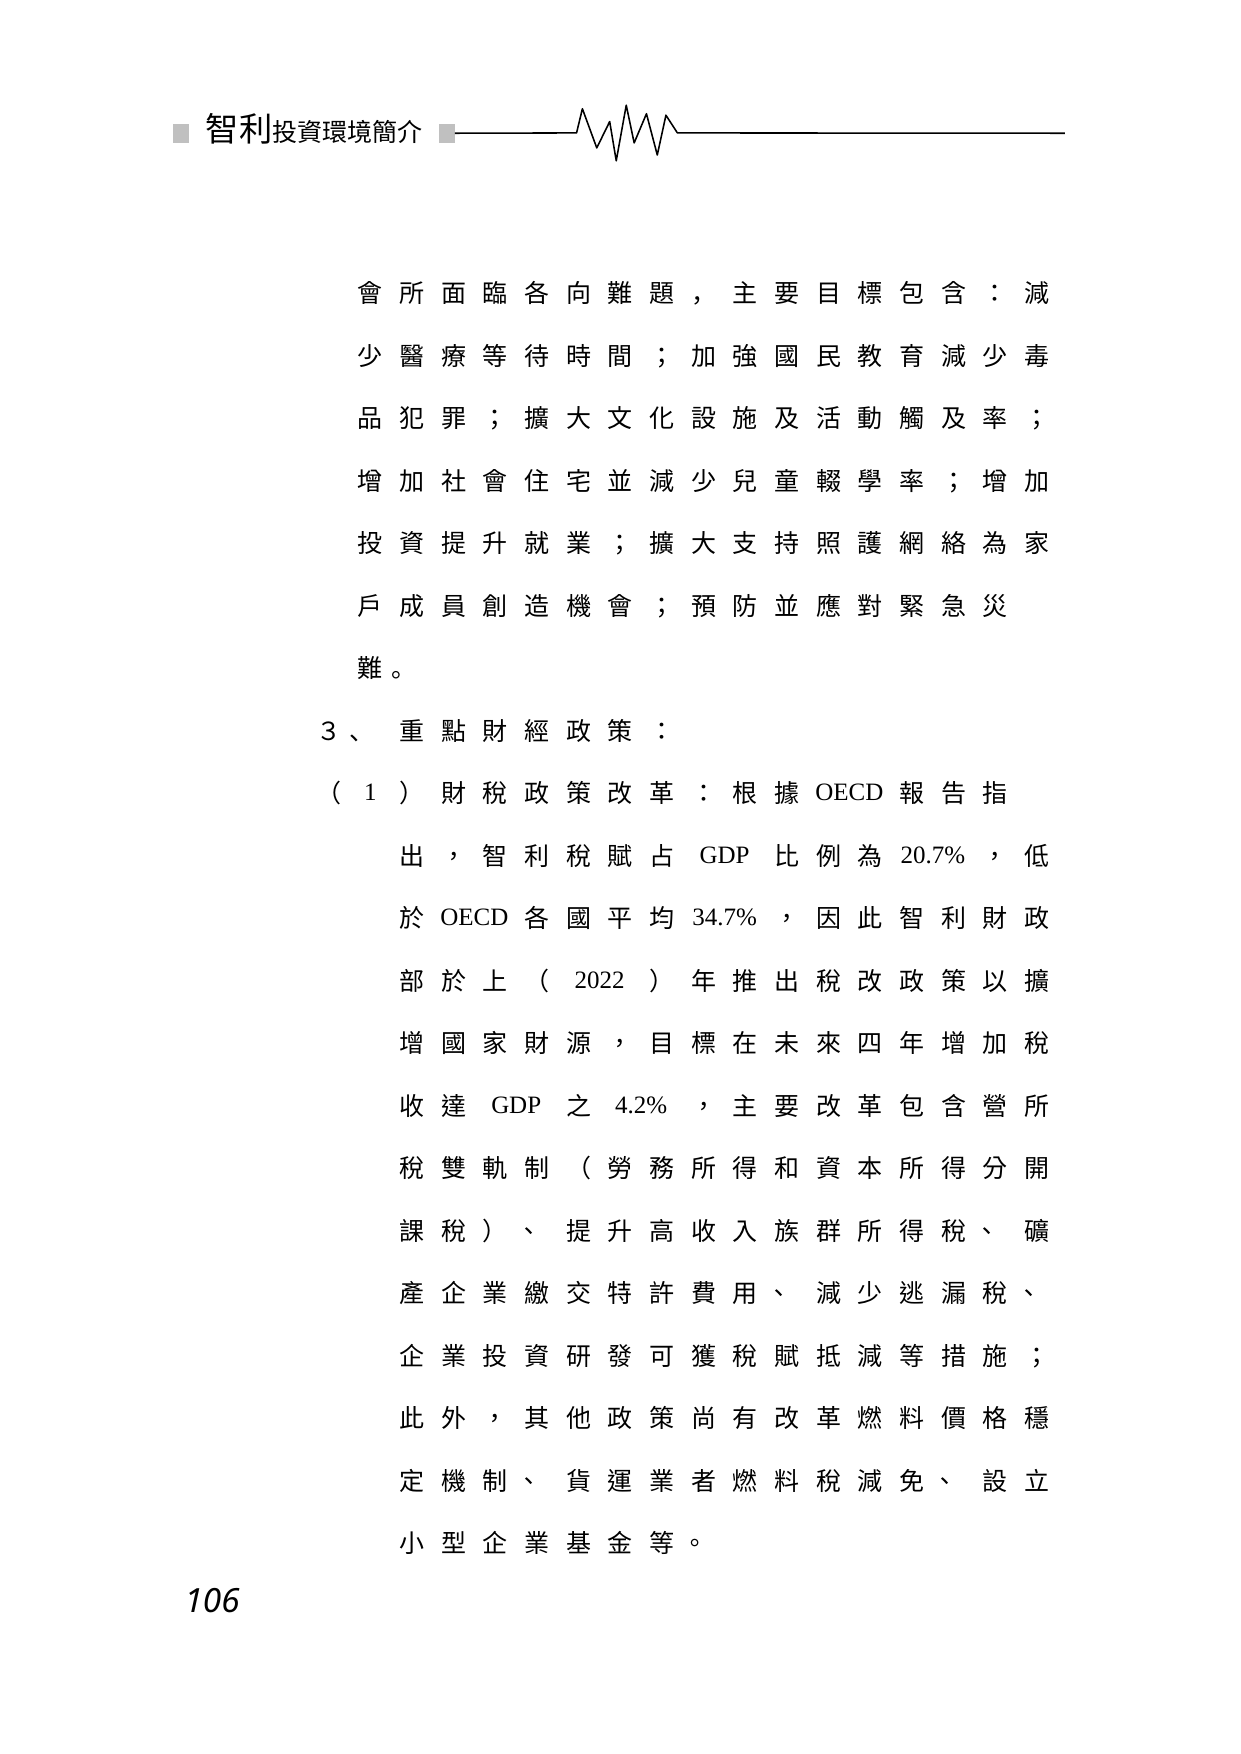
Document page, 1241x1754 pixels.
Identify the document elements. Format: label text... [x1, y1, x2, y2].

text 會所面臨各向難題，主要目標包含：減少醫療等待時間；加強國民教育減少毒品犯罪；擴大文化設施及活動觸及率；增加社會住宅並減少兒童輟學率；增加投資提升就業；擴大支持照護網絡為家戶成員創造機會；預防並應對緊急災難。 [330, 250, 1058, 688]
text （1）財稅政策改革：根據OECD報告指出，智利稅賦占GDP比例為20.7%，低於OECD各國平均34.7%，因此智利財政部於上（2022）年推出稅改政策以擴增國家財源，目標在未來四年增加稅收達GDP之4.2%，主要改革包含營所稅雙軌制（勞務所得和資本所得分開課稅）、提升高收入族群所得稅、礦產企業繳交特許費用、減少逃漏稅、企業投資研發可獲稅賦抵減等措施；此外，其他政策尚有改革燃料價格穩定機制、貨運業者燃料稅減免、設立小型企業基金等。 [306, 750, 1058, 1563]
text ３、重點財經政策： [281, 688, 1058, 750]
